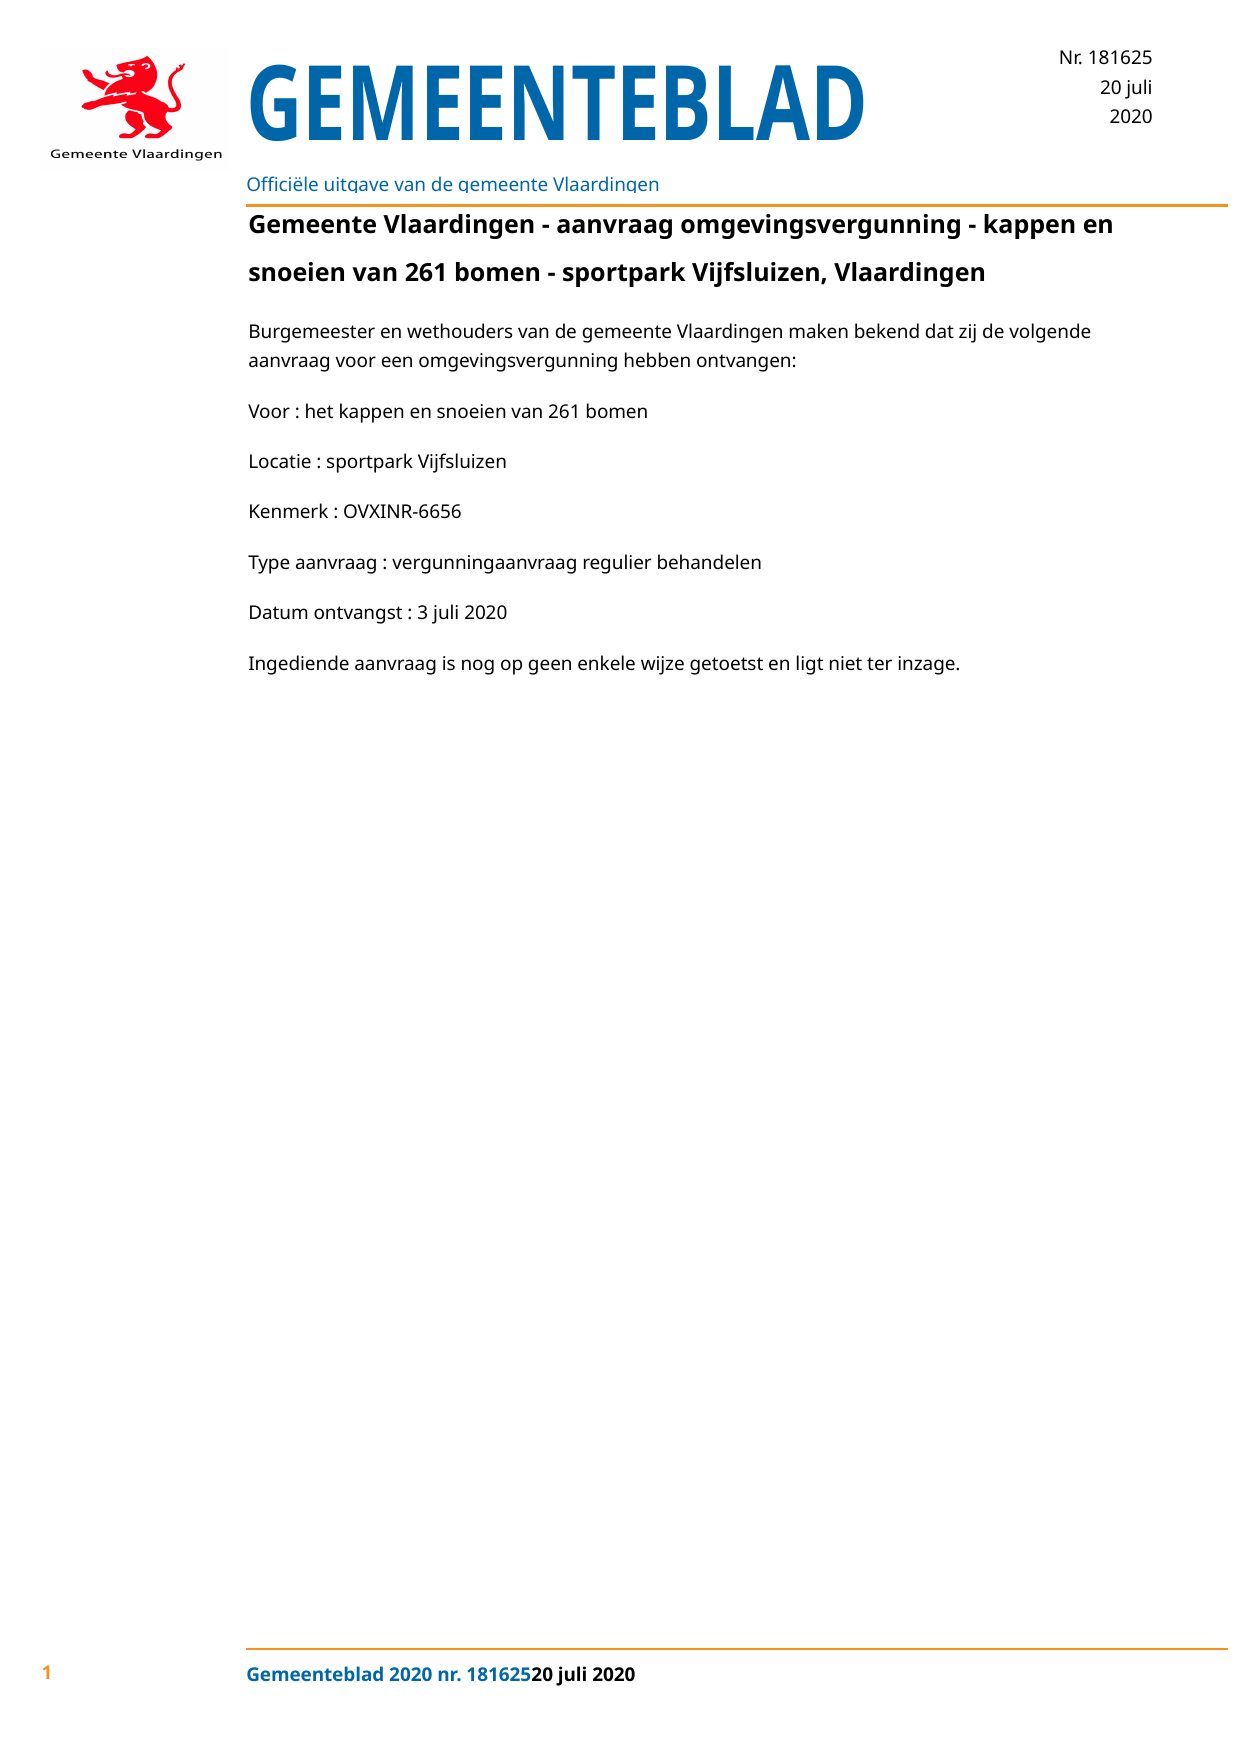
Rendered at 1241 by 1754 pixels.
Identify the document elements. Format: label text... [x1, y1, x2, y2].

text Datum ontvangst : 3 juli 2020 [248, 599, 1152, 625]
text Gemeente Vlaardingen - aanvraag omgevingsvergunning - kappen en snoeien van 261 bomen - sportpark Vijfsluizen, Vlaardingen [248, 207, 1152, 288]
picture [41, 47, 231, 172]
text Voor : het kappen en snoeien van 261 bomen [248, 398, 1152, 424]
text Ingediende aanvraag is nog op geen enkele wijze getoetst en ligt niet ter inzage. [248, 650, 1152, 676]
text Kenmerk : OVXINR-6656 [248, 499, 1152, 524]
text Burgemeester en wethouders van de gemeente Vlaardingen maken bekend dat zij de volgende aanvraag voor een omgevingsvergunning hebben ontvangen: [248, 318, 1152, 373]
text Type aanvraag : vergunningaanvraag regulier behandelen [248, 549, 1152, 575]
text Locatie : sportpark Vijfsluizen [248, 448, 1152, 474]
